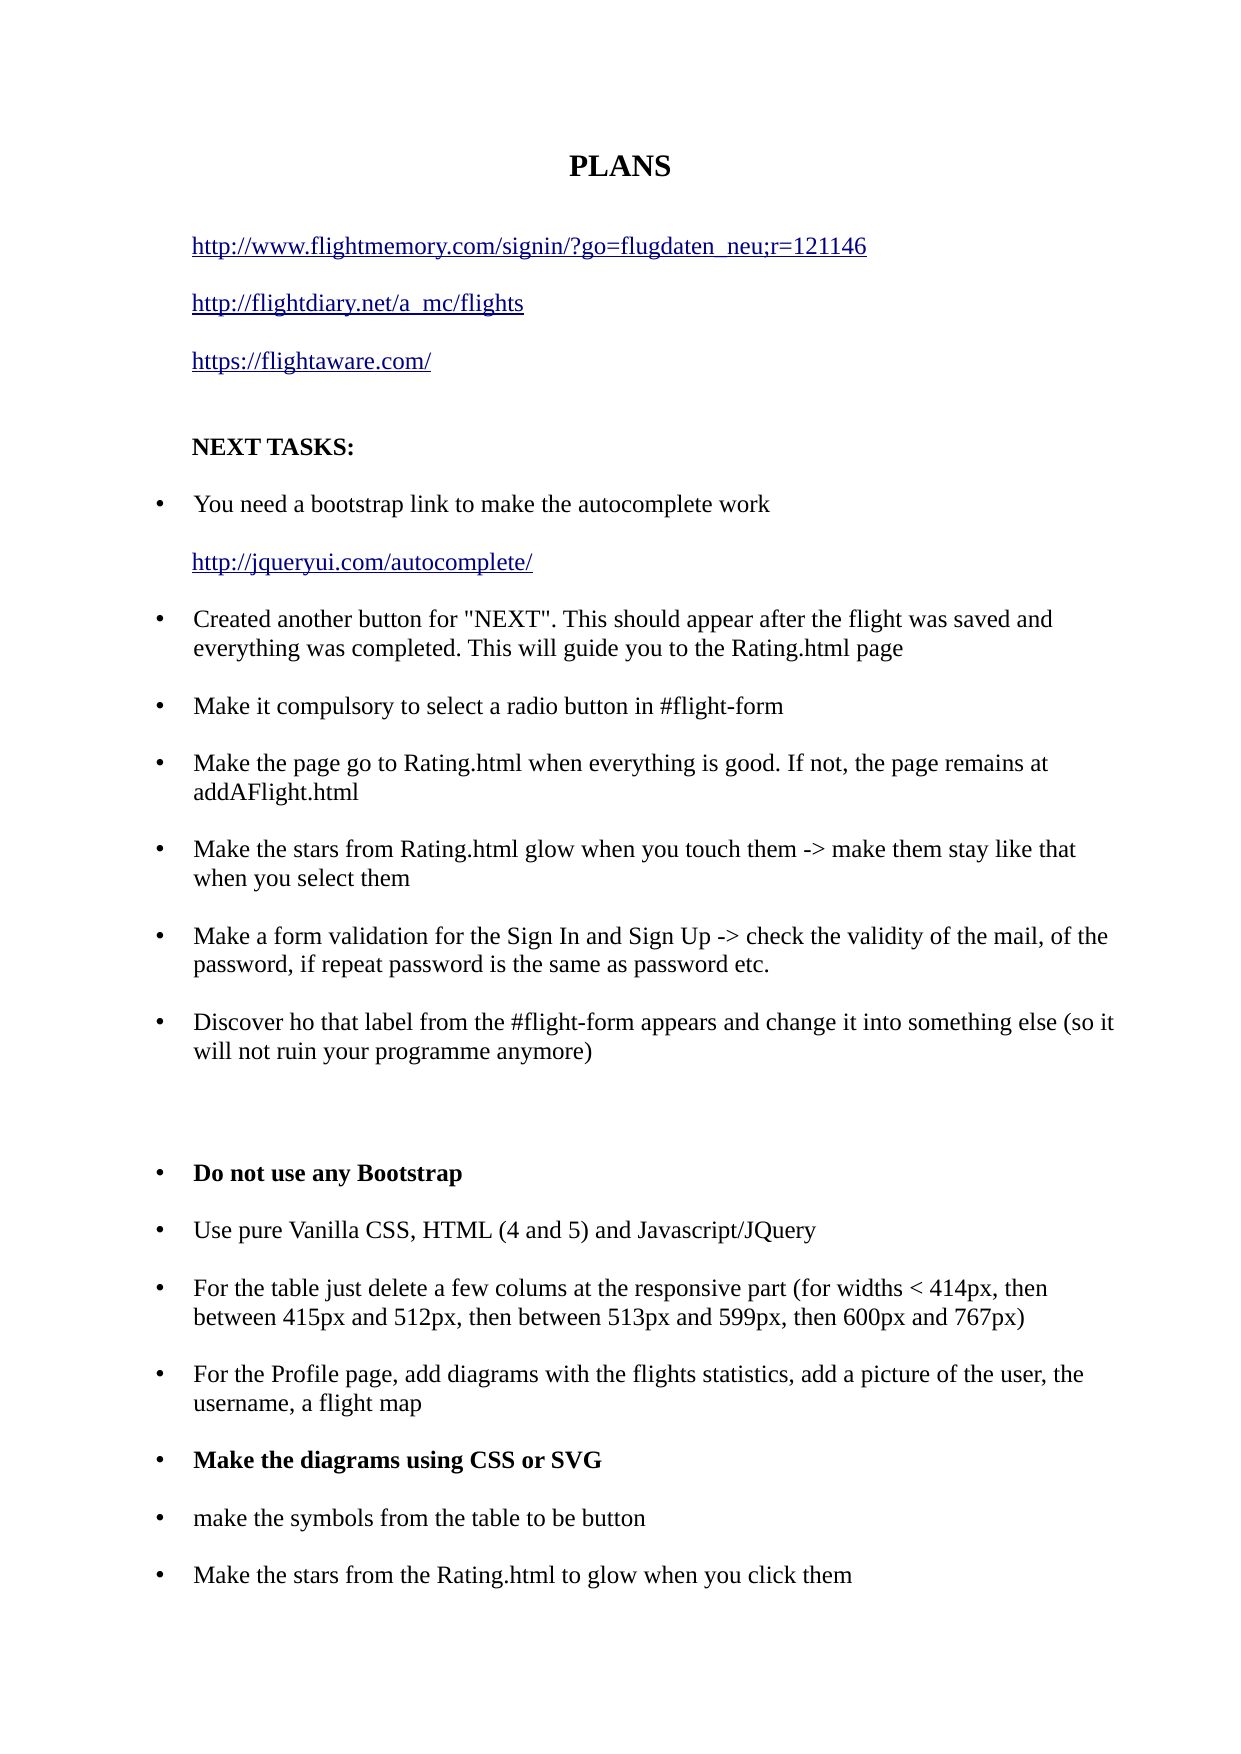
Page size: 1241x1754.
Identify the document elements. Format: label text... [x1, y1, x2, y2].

list Discover ho that label from the #flight-form appears and change it into something else (so it will not ruin your programme anymore) [156, 1007, 1122, 1064]
text https://flightaware.com/ [118, 346, 1122, 374]
list Make a form validation for the Sign In and Sign Up -> check the validity of the mail, of the password, if repeat password is the same as password etc. [156, 921, 1122, 978]
list Make the stars from the Rating.html to glow when you click them [156, 1560, 1122, 1589]
list Do not use any Bootstrap [156, 1158, 1122, 1187]
text NEXT TASKS: [118, 432, 1122, 461]
list Created another button for "NEXT". This should appear after the flight was saved and everything was completed. This will guide you to the Rating.html page [156, 604, 1122, 662]
text http://flightdiary.net/a_mc/flights [118, 288, 1122, 317]
list Make it compulsory to select a radio button in #flight-form [156, 691, 1122, 719]
list Make the stars from Rating.html glow when you touch them -> make them stay like that when you select them [156, 834, 1122, 892]
list Use pure Vanilla CSS, HTML (4 and 5) and Javascript/JQuery [156, 1215, 1122, 1244]
list For the table just delete a few colums at the responsive part (for widths < 414px, then between 415px and 512px, then between 513px and 599px, then 600px and 767px) [156, 1273, 1122, 1330]
list Make the page go to Rating.html when everything is good. If not, the page remains at addAFlight.html [156, 748, 1122, 806]
text http://www.flightmemory.com/signin/?go=flugdaten_neu;r=121146 [118, 231, 1122, 259]
list You need a bootstrap link to make the autocomplete work [156, 489, 1122, 518]
list For the Profile page, add diagrams with the flights statistics, add a picture of the user, the username, a flight map [156, 1359, 1122, 1417]
list Make the diagrams using CSS or SVG [156, 1445, 1122, 1474]
list make the symbols from the table to be button [156, 1503, 1122, 1532]
text PLANS [118, 147, 1122, 183]
text http://jqueryui.com/autocomplete/ [118, 547, 1122, 576]
